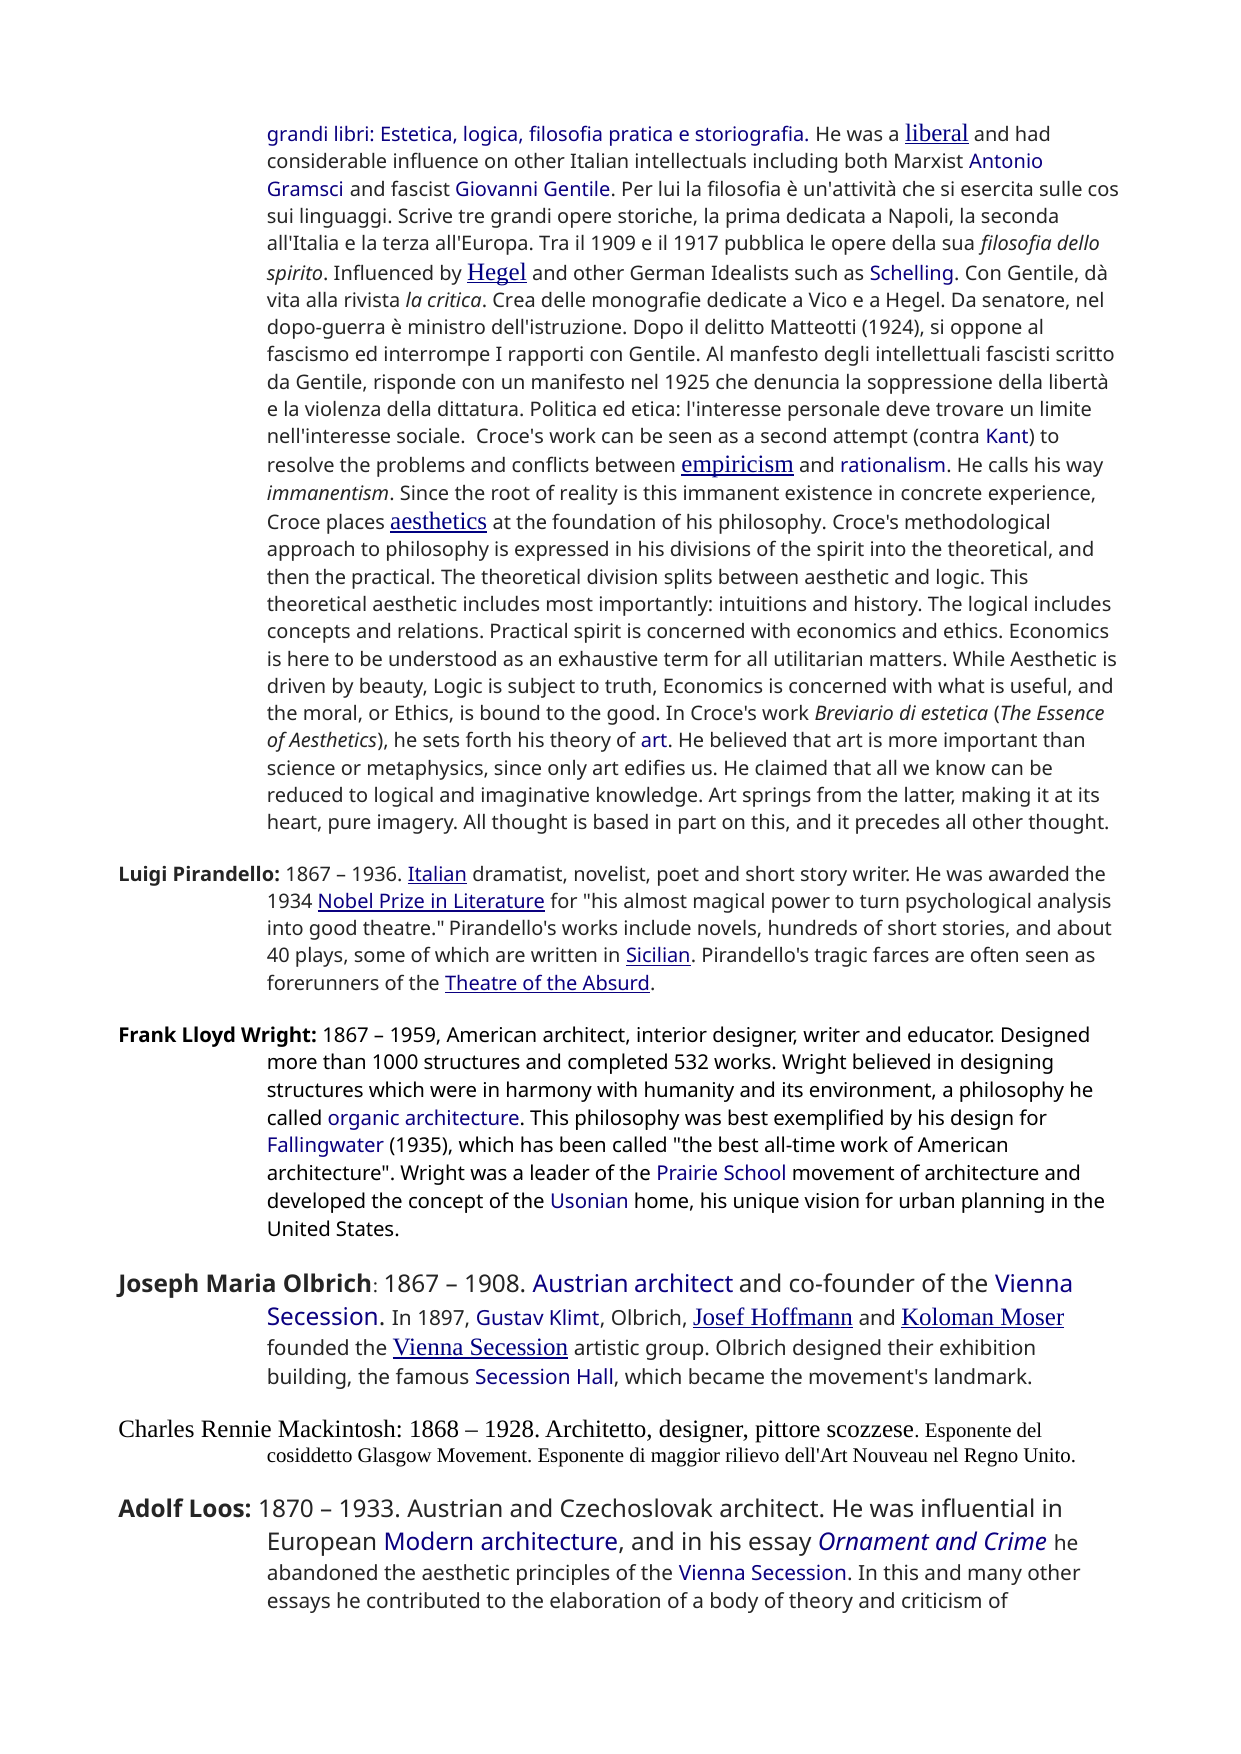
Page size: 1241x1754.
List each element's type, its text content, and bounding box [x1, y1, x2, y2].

text grandi libri: Estetica, logica, filosofia pratica e storiografia. He was a liberal and had considerable influence on other Italian intellectuals including both Marxist Antonio Gramsci and fascist Giovanni Gentile. Per lui la filosofia è un'attività che si esercita sulle cos sui linguaggi. Scrive tre grandi opere storiche, la prima dedicata a Napoli, la seconda all'Italia e la terza all'Europa. Tra il 1909 e il 1917 pubblica le opere della sua filosofia dello spirito. Influenced by Hegel and other German Idealists such as Schelling. Con Gentile, dà vita alla rivista la critica. Crea delle monografie dedicate a Vico e a Hegel. Da senatore, nel dopo-guerra è ministro dell'istruzione. Dopo il delitto Matteotti (1924), si oppone al fascismo ed interrompe I rapporti con Gentile. Al manfesto degli intellettuali fascisti scritto da Gentile, risponde con un manifesto nel 1925 che denuncia la soppressione della libertà e la violenza della dittatura. Politica ed etica: l'interesse personale deve trovare un limite nell'interesse sociale. Croce's work can be seen as a second attempt (contra Kant) to resolve the problems and conflicts between empiricism and rationalism. He calls his way immanentism. Since the root of reality is this immanent existence in concrete experience, Croce places aesthetics at the foundation of his philosophy. Croce's methodological approach to philosophy is expressed in his divisions of the spirit into the theoretical, and then the practical. The theoretical division splits between aesthetic and logic. This theoretical aesthetic includes most importantly: intuitions and history. The logical includes concepts and relations. Practical spirit is concerned with economics and ethics. Economics is here to be understood as an exhaustive term for all utilitarian matters. While Aesthetic is driven by beauty, Logic is subject to truth, Economics is concerned with what is useful, and the moral, or Ethics, is bound to the good. In Croce's work Breviario di estetica (The Essence of Aesthetics), he sets forth his theory of art. He believed that art is more important than science or metaphysics, since only art edifies us. He claimed that all we know can be reduced to logical and imaginative knowledge. Art springs from the latter, making it at its heart, pure imagery. All thought is based in part on this, and it precedes all other thought. [118, 118, 1122, 836]
text Charles Rennie Mackintosh: 1868 – 1928. Architetto, designer, pittore scozzese. Esponente del cosiddetto Glasgow Movement. Esponente di maggior rilievo dell'Art Nouveau nel Regno Unito. [118, 1414, 1122, 1467]
text Joseph Maria Olbrich: 1867 – 1908. Austrian architect and co-founder of the Vienna Secession. In 1897, Gustav Klimt, Olbrich, Josef Hoffmann and Koloman Moser founded the Vienna Secession artistic group. Olbrich designed their exhibition building, the famous Secession Hall, which became the movement's landmark. [118, 1266, 1122, 1390]
text Luigi Pirandello: 1867 – 1936. Italian dramatist, novelist, poet and short story writer. He was awarded the 1934 Nobel Prize in Literature for "his almost magical power to turn psychological analysis into good theatre." Pirandello's works include novels, hundreds of short stories, and about 40 plays, some of which are written in Sicilian. Pirandello's tragic farces are often seen as forerunners of the Theatre of the Absurd. [118, 860, 1122, 996]
text Frank Lloyd Wright: 1867 – 1959, American architect, interior designer, writer and educator. Designed more than 1000 structures and completed 532 works. Wright believed in designing structures which were in harmony with humanity and its environment, a philosophy he called organic architecture. This philosophy was best exemplified by his design for Fallingwater (1935), which has been called "the best all-time work of American architecture". Wright was a leader of the Prairie School movement of architecture and developed the concept of the Usonian home, his unique vision for urban planning in the United States. [118, 1020, 1122, 1242]
text Adolf Loos: 1870 – 1933. Austrian and Czechoslovak architect. He was influential in European Modern architecture, and in his essay Ornament and Crime he abandoned the aesthetic principles of the Vienna Secession. In this and many other essays he contributed to the elaboration of a body of theory and criticism of [118, 1491, 1122, 1614]
